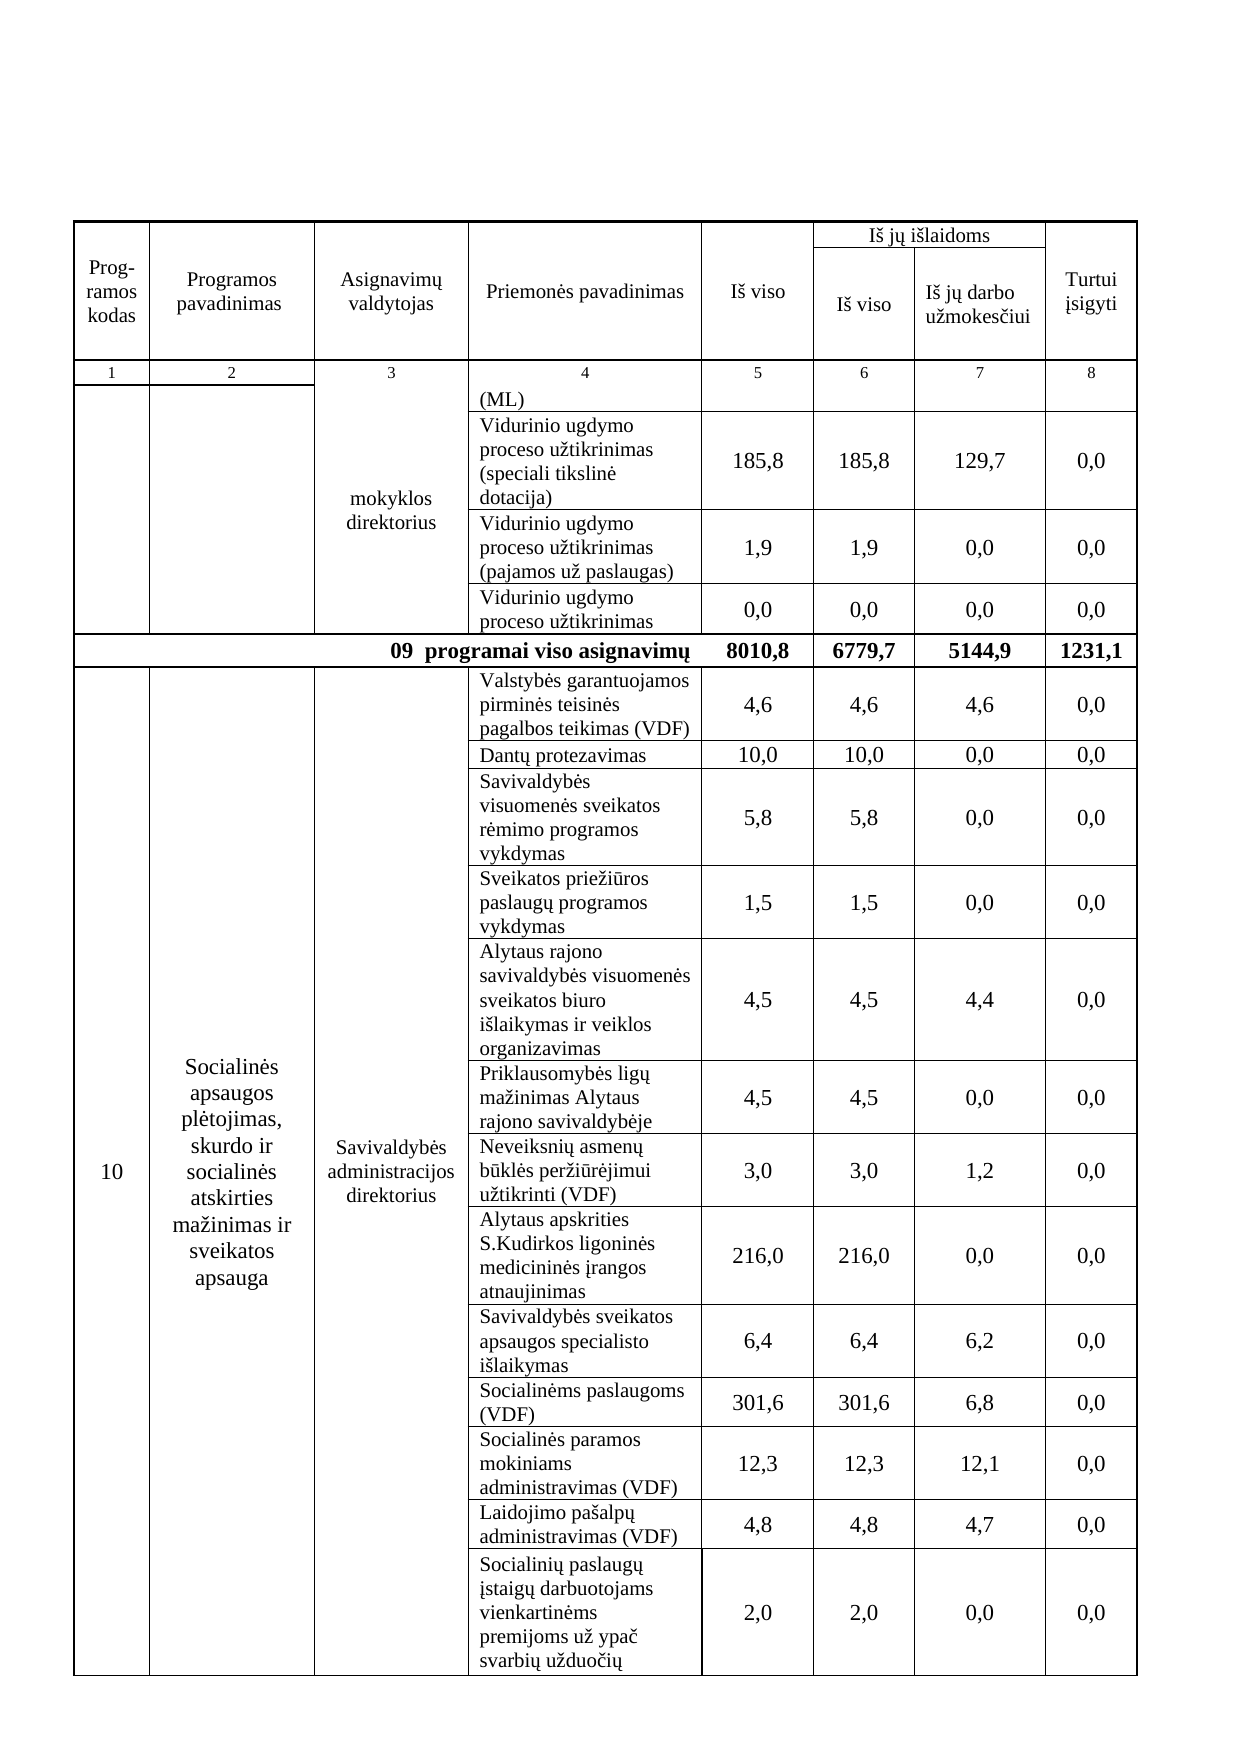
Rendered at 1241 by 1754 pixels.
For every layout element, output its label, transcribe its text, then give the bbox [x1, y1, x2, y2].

table_cell 0,0 [915, 510, 1045, 583]
table_cell [1046, 384, 1136, 411]
table_cell Alytaus rajono savivaldybės visuomenės sveikatos biuro išlaikymas ir veiklos organizavimas [469, 939, 701, 1060]
table_cell 2,0 [703, 1549, 813, 1674]
table_cell 4,6 [915, 668, 1045, 740]
table_cell Alytaus apskrities S.Kudirkos ligoninės medicininės įrangos atnaujinimas [469, 1207, 701, 1303]
table_cell 0,0 [1046, 1134, 1136, 1206]
table_cell Socialinės paramos mokiniams administravimas (VDF) [469, 1427, 701, 1499]
table_cell 0,0 [1046, 1378, 1136, 1426]
table_cell Savivaldybės visuomenės sveikatos rėmimo programos vykdymas [469, 769, 701, 865]
table_cell Socialinėms paslaugoms (VDF) [469, 1378, 701, 1426]
table_cell 4,8 [702, 1500, 813, 1548]
table_cell Dantų protezavimas [469, 741, 701, 768]
table_cell 0,0 [702, 584, 813, 633]
table_cell 0,0 [915, 584, 1045, 633]
table_cell 301,6 [814, 1378, 914, 1426]
table_cell 0,0 [814, 584, 914, 633]
table_cell 3,0 [814, 1134, 914, 1206]
table_header Asignavimų valdytojas [315, 223, 468, 359]
table_cell Neveiksnių asmenų būklės peržiūrėjimui užtikrinti (VDF) [469, 1134, 701, 1206]
table_cell 7 [915, 361, 1045, 384]
table_cell 10,0 [814, 741, 914, 768]
table_cell 0,0 [915, 741, 1045, 768]
table_cell Priklausomybės ligų mažinimas Alytaus rajono savivaldybėje [469, 1061, 701, 1133]
table_cell 3,0 [702, 1134, 813, 1206]
table_cell 6779,7 [814, 635, 914, 666]
table_cell 0,0 [1046, 1427, 1136, 1499]
table_cell 1,9 [702, 510, 813, 583]
table_header Prog-ramos kodas [75, 223, 149, 359]
table_cell 4,5 [702, 939, 813, 1060]
table_cell 6 [814, 361, 914, 384]
table_cell 0,0 [1046, 1061, 1136, 1133]
table_cell 0,0 [1046, 668, 1136, 740]
table_cell Socialinės apsaugos plėtojimas, skurdo ir socialinės atskirties mažinimas ir sveikatos apsauga [150, 668, 314, 1674]
table_cell 12,3 [702, 1427, 813, 1499]
table_cell 12,3 [814, 1427, 914, 1499]
table_cell 0,0 [1046, 1500, 1136, 1548]
table_cell 5 [702, 361, 813, 384]
table_cell 0,0 [1046, 1305, 1136, 1377]
table_cell 6,4 [702, 1305, 813, 1377]
table_cell 0,0 [915, 769, 1045, 865]
table_cell 5,8 [814, 769, 914, 865]
table_cell 4,4 [915, 939, 1045, 1060]
table_cell Sveikatos priežiūros paslaugų programos vykdymas [469, 866, 701, 938]
table_cell 5,8 [702, 769, 813, 865]
table_cell Vidurinio ugdymo proceso užtikrinimas (pajamos už paslaugas) [469, 510, 701, 583]
table_cell 4,5 [814, 1061, 914, 1133]
table_cell 216,0 [702, 1207, 813, 1303]
table_cell 0,0 [1046, 741, 1136, 768]
table_cell (ML) [469, 384, 701, 411]
table_cell 0,0 [915, 866, 1045, 938]
table_cell mokyklos direktorius [315, 384, 468, 633]
table_cell [702, 384, 813, 411]
table_cell 4,6 [814, 668, 914, 740]
table_cell 12,1 [915, 1427, 1045, 1499]
table_header Programos pavadinimas [150, 223, 314, 359]
table_cell 0,0 [1046, 866, 1136, 938]
table_cell Valstybės garantuojamos pirminės teisinės pagalbos teikimas (VDF) [469, 668, 701, 740]
table_cell Savivaldybės sveikatos apsaugos specialisto išlaikymas [469, 1305, 701, 1377]
table_cell [150, 386, 314, 633]
table_cell 10 [75, 668, 149, 1674]
table_cell [915, 384, 1045, 411]
table_cell 1231,1 [1046, 635, 1136, 666]
table_cell 4,7 [915, 1500, 1045, 1548]
table_cell Savivaldybės administracijos direktorius [315, 668, 468, 1674]
table_header Priemonės pavadinimas [469, 223, 701, 359]
table_cell 2,0 [814, 1549, 914, 1674]
table_cell 10,0 [702, 741, 813, 768]
table_cell 4,5 [814, 939, 914, 1060]
table_cell 4,6 [702, 668, 813, 740]
table_cell 6,8 [915, 1378, 1045, 1426]
table_cell 301,6 [702, 1378, 813, 1426]
table_cell Laidojimo pašalpų administravimas (VDF) [469, 1500, 701, 1548]
table_header Turtui įsigyti [1046, 223, 1136, 359]
table_cell 185,8 [702, 412, 813, 509]
table_cell Socialinių paslaugų įstaigų darbuotojams vienkartinėms premijoms už ypač svarbių užduočių [469, 1549, 701, 1674]
table_cell 1,9 [814, 510, 914, 583]
table_cell Vidurinio ugdymo proceso užtikrinimas (speciali tikslinė dotacija) [469, 412, 701, 509]
table_cell 185,8 [814, 412, 914, 509]
table_cell 0,0 [1046, 412, 1136, 509]
table_cell [75, 386, 149, 633]
table_cell 4,8 [814, 1500, 914, 1548]
table_cell 8010,8 [702, 635, 813, 666]
table_cell 5144,9 [915, 635, 1045, 666]
table_cell 09 programai viso asignavimų [75, 635, 702, 666]
table_header Iš viso [702, 223, 813, 359]
table_cell 216,0 [814, 1207, 914, 1303]
table_cell 1 [75, 361, 149, 384]
table_cell 0,0 [1046, 1549, 1136, 1674]
table_cell 0,0 [1046, 510, 1136, 583]
table_cell 0,0 [1046, 769, 1136, 865]
table_cell 0,0 [1046, 939, 1136, 1060]
table_cell Iš jų darbo užmokesčiui [915, 248, 1045, 359]
table_cell 129,7 [915, 412, 1045, 509]
table_cell 1,5 [702, 866, 813, 938]
table_cell Iš viso [814, 248, 914, 359]
table_cell 6,2 [915, 1305, 1045, 1377]
table_cell [814, 384, 914, 411]
table_cell 0,0 [915, 1549, 1045, 1674]
table_cell 3 [315, 361, 468, 384]
table_cell 6,4 [814, 1305, 914, 1377]
table_cell 4,5 [702, 1061, 813, 1133]
table_cell Vidurinio ugdymo proceso užtikrinimas [469, 584, 701, 633]
table_cell 4 [469, 361, 701, 384]
table_cell 2 [150, 361, 314, 384]
table_header Iš jų išlaidoms [814, 223, 1045, 247]
table_cell 0,0 [915, 1207, 1045, 1303]
table_cell 0,0 [915, 1061, 1045, 1133]
table_cell 8 [1046, 361, 1136, 384]
table_cell 0,0 [1046, 1207, 1136, 1303]
table_cell 1,2 [915, 1134, 1045, 1206]
table_cell 1,5 [814, 866, 914, 938]
table_cell 0,0 [1046, 584, 1136, 633]
